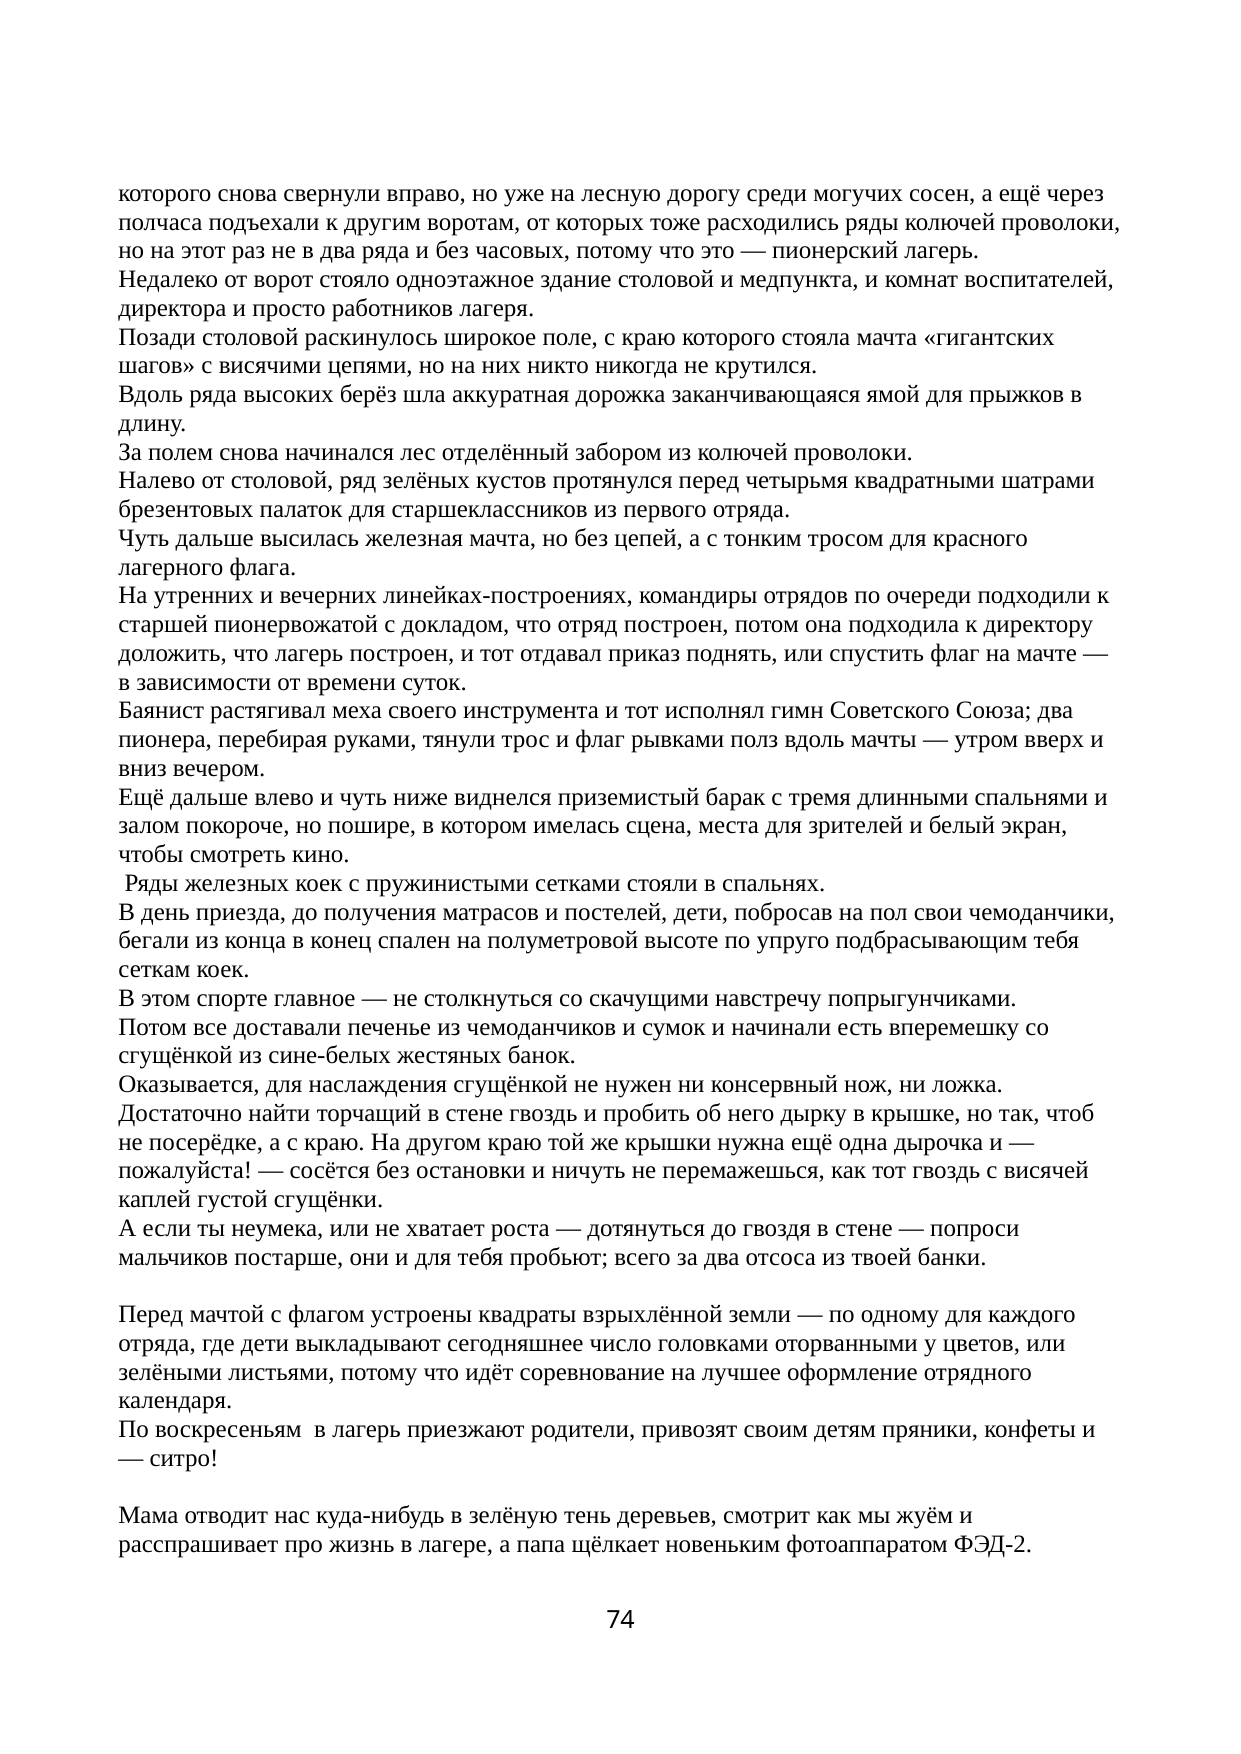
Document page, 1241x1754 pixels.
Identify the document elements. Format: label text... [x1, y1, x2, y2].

text которого снова свернули вправо, но уже на лесную дорогу среди могучих сосен, а ещё через полчаса подъехали к другим воротам, от которых тоже расходились ряды колючей проволоки, но на этот раз не в два ряда и без часовых, потому что это — пионерский лагерь. [118, 178, 1122, 264]
text По воскресеньям в лагерь приезжают родители, привозят своим детям пряники, конфеты и — ситро! [118, 1414, 1122, 1472]
text На утренних и вечерних линейках-построениях, командиры отрядов по очереди подходили к старшей пионервожатой с докладом, что отряд построен, потом она подходила к директору доложить, что лагерь построен, и тот отдавал приказ поднять, или спустить флаг на мачте — в зависимости от времени суток. [118, 581, 1122, 696]
text Ещё дальше влево и чуть ниже виднелся приземистый барак с тремя длинными спальнями и залом покороче, но пошире, в котором имелась сцена, места для зрителей и белый экран, чтобы смотреть кино. [118, 782, 1122, 868]
text Чуть дальше высилась железная мачта, но без цепей, а с тонким тросом для красного лагерного флага. [118, 523, 1122, 581]
text Недалеко от ворот стояло одноэтажное здание столовой и медпункта, и комнат воспитателей, директора и просто работников лагеря. [118, 264, 1122, 322]
text В день приезда, до получения матрасов и постелей, дети, побросав на пол свои чемоданчики, бегали из конца в конец спален на полуметровой высоте по упруго подбрасывающим тебя сеткам коек. [118, 897, 1122, 983]
text Перед мачтой с флагом устроены квадраты взрыхлённой земли — по одному для каждого отряда, где дети выкладывают сегодняшнее число головками оторванными у цветов, или зелёными листьями, потому что идёт соревнование на лучшее оформление отрядного календаря. [118, 1299, 1122, 1414]
text За полем снова начинался лес отделённый забором из колючей проволоки. [118, 437, 1122, 466]
text В этом спорте главное — не столкнуться со скачущими навстречу попрыгунчиками. [118, 983, 1122, 1012]
text Мама отводит нас куда-нибудь в зелёную тень деревьев, смотрит как мы жуём и расспрашивает про жизнь в лагере, а папа щёлкает новеньким фотоаппаратом ФЭД-2. [118, 1501, 1122, 1558]
text Потом все доставали печенье из чемоданчиков и сумок и начинали есть вперемешку со сгущёнкой из сине-белых жестяных банок. [118, 1012, 1122, 1069]
text Налево от столовой, ряд зелёных кустов протянулся перед четырьмя квадратными шатрами брезентовых палаток для старшеклассников из первого отряда. [118, 466, 1122, 523]
text Ряды железных коек с пружинистыми сетками стояли в спальнях. [118, 868, 1122, 897]
text Позади столовой раскинулось широкое поле, с краю которого стояла мачта «гигантских шагов» с висячими цепями, но на них никто никогда не крутился. [118, 322, 1122, 379]
text Вдоль ряда высоких берёз шла аккуратная дорожка заканчивающаяся ямой для прыжков в длину. [118, 379, 1122, 437]
text А если ты неумека, или не хватает роста — дотянуться до гвоздя в стене — попроси мальчиков постарше, они и для тебя пробьют; всего за два отсоса из твоей банки. [118, 1213, 1122, 1271]
text Баянист растягивал меха своего инструмента и тот исполнял гимн Советского Союза; два пионера, перебирая руками, тянули трос и флаг рывками полз вдоль мачты — утром вверх и вниз вечером. [118, 696, 1122, 782]
text Оказывается, для наслаждения сгущёнкой не нужен ни консервный нож, ни ложка. Достаточно найти торчащий в стене гвоздь и пробить об него дырку в крышке, но так, чтоб не посерёдке, а с краю. На другом краю той же крышки нужна ещё одна дырочка и — пожалуйста! — сосётся без остановки и ничуть не перемажешься, как тот гвоздь с висячей каплей густой сгущёнки. [118, 1069, 1122, 1213]
